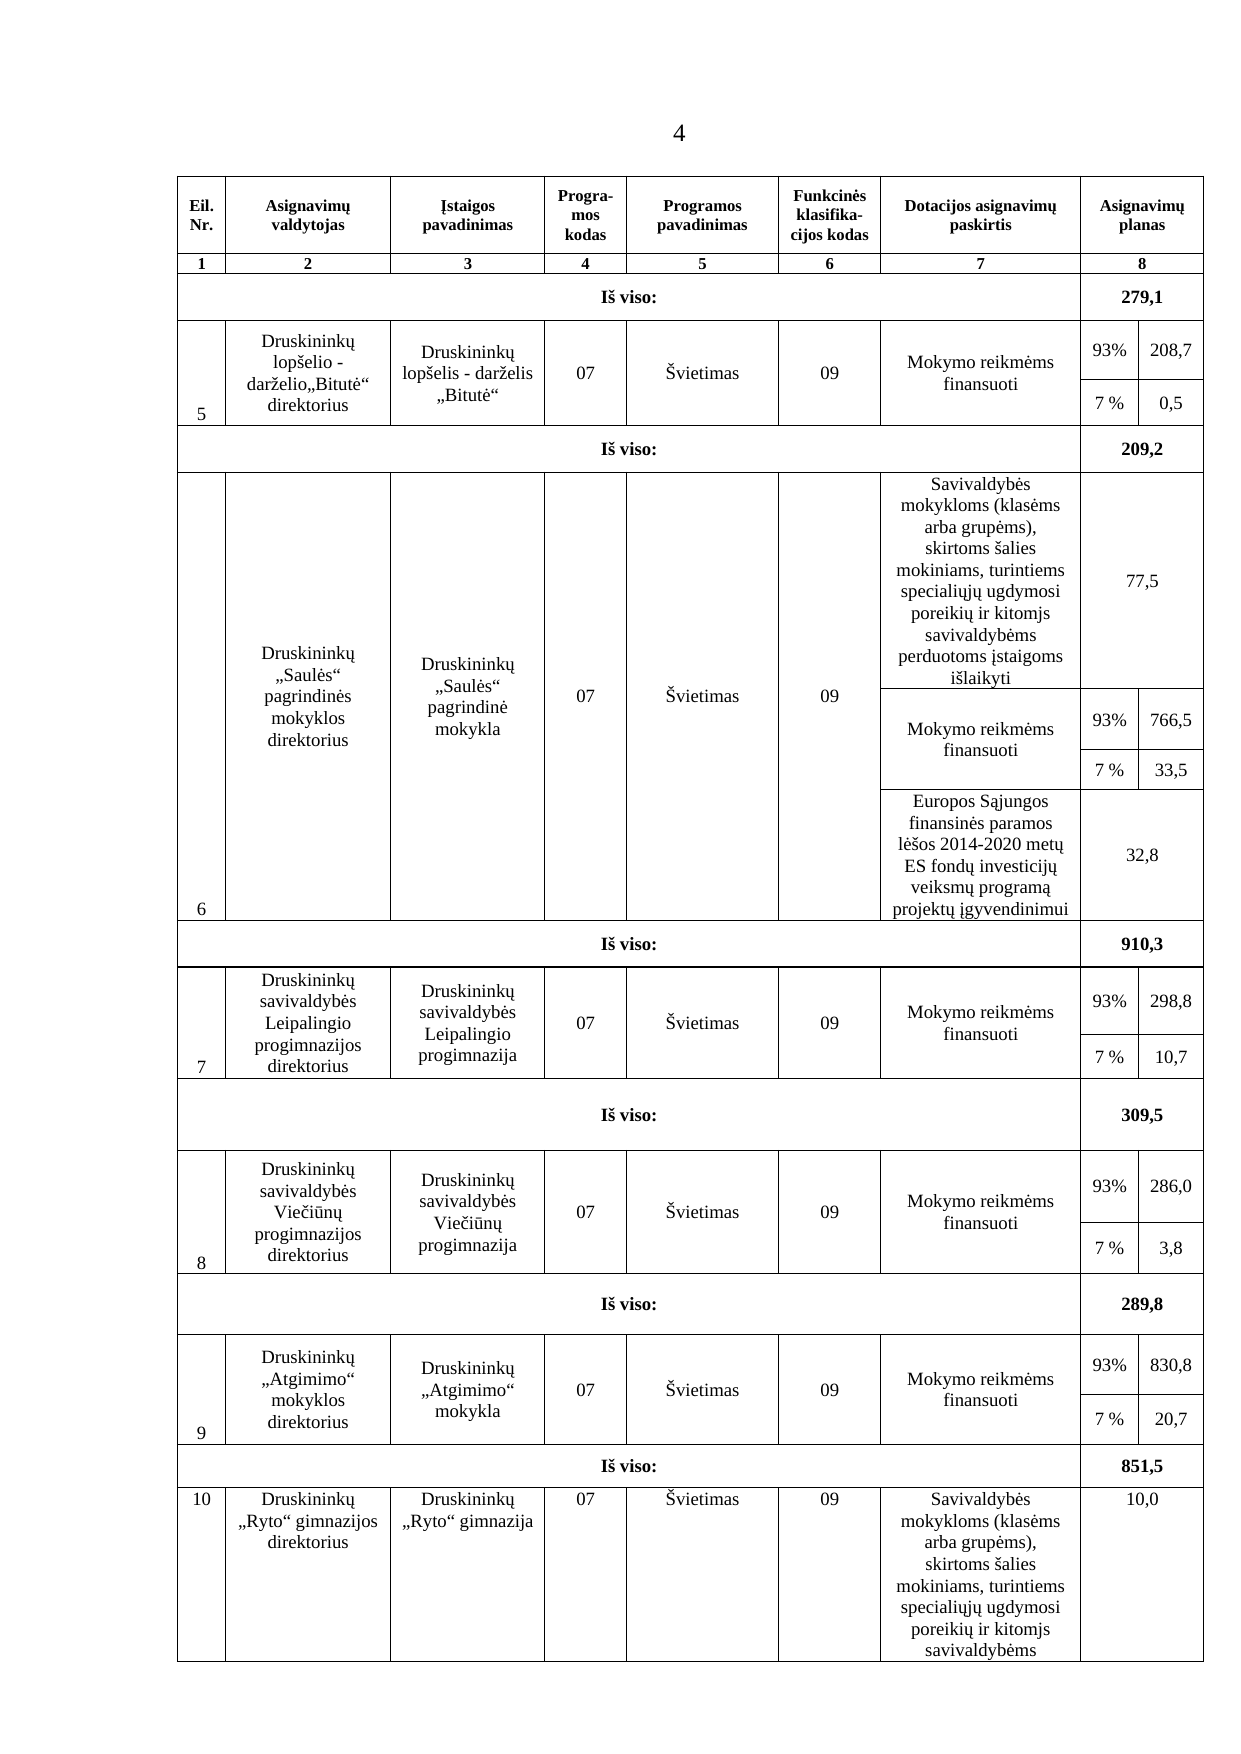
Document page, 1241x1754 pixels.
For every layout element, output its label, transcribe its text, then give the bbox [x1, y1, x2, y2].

table_cell 3 [391, 254, 544, 273]
table_cell Iš viso: [178, 1274, 1080, 1334]
table_cell 6 [178, 473, 225, 919]
table_cell Švietimas [627, 1151, 778, 1273]
table_cell Iš viso: [178, 274, 1080, 320]
table_cell 7 % [1081, 1223, 1138, 1273]
table_cell Švietimas [627, 1335, 778, 1443]
table_cell 93% [1081, 689, 1138, 749]
table_cell 910,3 [1081, 921, 1203, 966]
table_cell Švietimas [627, 473, 778, 919]
table_cell Iš viso: [178, 1445, 1080, 1487]
table_cell 2 [226, 254, 390, 273]
table_cell Druskininkų „Atgimimo“ mokyklos direktorius [226, 1335, 390, 1443]
table_cell 8 [1081, 254, 1203, 273]
table_header Funkcinės klasifika-cijos kodas [779, 177, 880, 253]
table_cell 10,7 [1139, 1035, 1203, 1078]
table_cell 07 [545, 1151, 626, 1273]
table_cell 07 [545, 1335, 626, 1443]
table_cell 298,8 [1139, 968, 1203, 1034]
table_cell 1 [178, 254, 225, 273]
table_cell 07 [545, 321, 626, 425]
table_header Programos pavadinimas [627, 177, 778, 253]
table_cell Druskininkų savivaldybės Leipalingio progimnazija [391, 968, 544, 1078]
table_cell 8 [178, 1151, 225, 1273]
table_cell 10 [178, 1488, 225, 1661]
table_cell 286,0 [1139, 1151, 1203, 1222]
table_cell Druskininkų savivaldybės Viečiūnų progimnazija [391, 1151, 544, 1273]
table_cell 766,5 [1139, 689, 1203, 749]
table_cell Švietimas [627, 321, 778, 425]
table_cell 20,7 [1139, 1395, 1203, 1443]
table_cell Iš viso: [178, 921, 1080, 966]
table_cell Mokymo reikmėms finansuoti [881, 689, 1080, 789]
table_cell 7 % [1081, 380, 1138, 425]
table_cell 77,5 [1081, 473, 1203, 688]
table_cell 7 [881, 254, 1080, 273]
table_cell 7 % [1081, 750, 1138, 789]
table_cell Druskininkų „Atgimimo“ mokykla [391, 1335, 544, 1443]
table_cell Savivaldybės mokykloms (klasėms arba grupėms), skirtoms šalies mokiniams, turintiems specialiųjų ugdymosi poreikių ir kitomjs savivaldybėms perduotoms įstaigoms išlaikyti [881, 473, 1080, 688]
table_cell Druskininkų savivaldybės Leipalingio progimnazijos direktorius [226, 968, 390, 1078]
table_cell 9 [178, 1335, 225, 1443]
table_cell 0,5 [1139, 380, 1203, 425]
table_cell Mokymo reikmėms finansuoti [881, 1335, 1080, 1443]
table_cell 09 [779, 968, 880, 1078]
table_cell 208,7 [1139, 321, 1203, 379]
table_cell Druskininkų lopšelio - darželio„Bitutė“ direktorius [226, 321, 390, 425]
table_cell Savivaldybės mokykloms (klasėms arba grupėms), skirtoms šalies mokiniams, turintiems specialiųjų ugdymosi poreikių ir kitomjs savivaldybėms [881, 1488, 1080, 1661]
table_cell 09 [779, 1151, 880, 1273]
table_cell 09 [779, 473, 880, 919]
table_cell 209,2 [1081, 426, 1203, 472]
table_cell 07 [545, 473, 626, 919]
table_cell 07 [545, 1488, 626, 1661]
table_header Įstaigos pavadinimas [391, 177, 544, 253]
table_cell 3,8 [1139, 1223, 1203, 1273]
table_cell Druskininkų savivaldybės Viečiūnų progimnazijos direktorius [226, 1151, 390, 1273]
table_cell 09 [779, 1488, 880, 1661]
table_cell 32,8 [1081, 790, 1203, 919]
table_cell 830,8 [1139, 1335, 1203, 1393]
table_cell Druskininkų „Ryto“ gimnazija [391, 1488, 544, 1661]
table_cell Druskininkų lopšelis - darželis „Bitutė“ [391, 321, 544, 425]
table_cell 5 [178, 321, 225, 425]
table_cell 6 [779, 254, 880, 273]
table_cell 93% [1081, 1335, 1138, 1393]
table_cell 33,5 [1139, 750, 1203, 789]
table_header Asignavimų planas [1081, 177, 1203, 253]
table_cell Mokymo reikmėms finansuoti [881, 1151, 1080, 1273]
table_header Dotacijos asignavimų paskirtis [881, 177, 1080, 253]
table_cell Švietimas [627, 968, 778, 1078]
table_cell 93% [1081, 968, 1138, 1034]
table_cell 4 [545, 254, 626, 273]
table_cell 93% [1081, 1151, 1138, 1222]
table_cell 279,1 [1081, 274, 1203, 320]
table_cell Europos Sąjungos finansinės paramos lėšos 2014-2020 metų ES fondų investicijų veiksmų programą projektų įgyvendinimui [881, 790, 1080, 919]
table_cell Druskininkų „Saulės“ pagrindinė mokykla [391, 473, 544, 919]
table_cell Iš viso: [178, 426, 1080, 472]
table_cell 7 [178, 968, 225, 1078]
table_cell 7 % [1081, 1035, 1138, 1078]
table_cell Švietimas [627, 1488, 778, 1661]
table_cell Mokymo reikmėms finansuoti [881, 968, 1080, 1078]
table_cell 09 [779, 1335, 880, 1443]
table_cell Iš viso: [178, 1079, 1080, 1150]
table_header Eil. Nr. [178, 177, 225, 253]
table_cell 289,8 [1081, 1274, 1203, 1334]
table_header Progra-mos kodas [545, 177, 626, 253]
table_cell 7 % [1081, 1395, 1138, 1443]
table_cell Druskininkų „Saulės“ pagrindinės mokyklos direktorius [226, 473, 390, 919]
table_cell 5 [627, 254, 778, 273]
table_header Asignavimų valdytojas [226, 177, 390, 253]
table_cell Druskininkų „Ryto“ gimnazijos direktorius [226, 1488, 390, 1661]
table_cell 07 [545, 968, 626, 1078]
table_cell 93% [1081, 321, 1138, 379]
table_cell 09 [779, 321, 880, 425]
table_cell 309,5 [1081, 1079, 1203, 1150]
table_cell Mokymo reikmėms finansuoti [881, 321, 1080, 425]
table_cell 851,5 [1081, 1445, 1203, 1487]
table_cell 10,0 [1081, 1488, 1203, 1661]
